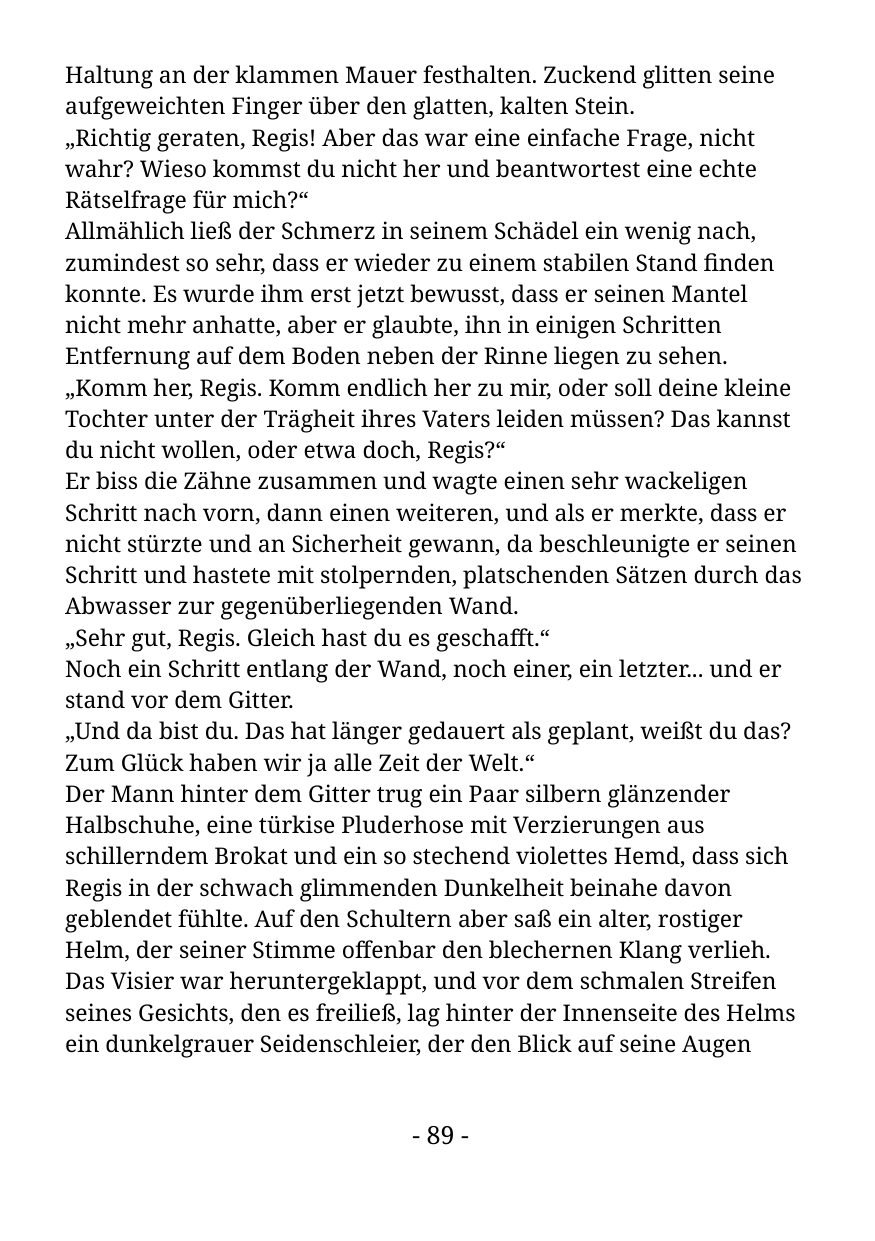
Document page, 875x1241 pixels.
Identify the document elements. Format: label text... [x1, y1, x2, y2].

text Haltung an der klammen Mauer festhalten. Zuckend glitten seine aufgeweichten Finger über den glatten, kalten Stein. „Richtig geraten, Regis! Aber das war eine einfache Frage, nicht wahr? Wieso kommst du nicht her und beantwortest eine echte Rätselfrage für mich?“ Allmählich ließ der Schmerz in seinem Schädel ein wenig nach, zumindest so sehr, dass er wieder zu einem stabilen Stand finden konnte. Es wurde ihm erst jetzt bewusst, dass er seinen Mantel nicht mehr anhatte, aber er glaubte, ihn in einigen Schritten Entfernung auf dem Boden neben der Rinne liegen zu sehen. „Komm her, Regis. Komm endlich her zu mir, oder soll deine kleine Tochter unter der Trägheit ihres Vaters leiden müssen? Das kannst du nicht wollen, oder etwa doch, Regis?“ Er biss die Zähne zusammen und wagte einen sehr wackeligen Schritt nach vorn, dann einen weiteren, und als er merkte, dass er nicht stürzte und an Sicherheit gewann, da beschleunigte er seinen Schritt und hastete mit stolpernden, platschenden Sätzen durch das Abwasser zur gegenüberliegenden Wand. „Sehr gut, Regis. Gleich hast du es geschafft.“ Noch ein Schritt entlang der Wand, noch einer, ein letzter... und er stand vor dem Gitter. „Und da bist du. Das hat länger gedauert als geplant, weißt du das? Zum Glück haben wir ja alle Zeit der Welt.“ Der Mann hinter dem Gitter trug ein Paar silbern glänzender Halbschuhe, eine türkise Pluderhose mit Verzierungen aus schillerndem Brokat und ein so stechend violettes Hemd, dass sich Regis in der schwach glimmenden Dunkelheit beinahe davon geblendet fühlte. Auf den Schultern aber saß ein alter, rostiger Helm, der seiner Stimme offenbar den blechernen Klang verlieh. Das Visier war heruntergeklappt, und vor dem schmalen Streifen seines Gesichts, den es freiließ, lag hinter der Innenseite des Helms ein dunkelgrauer Seidenschleier, der den Blick auf seine Augen [65, 59, 809, 1059]
